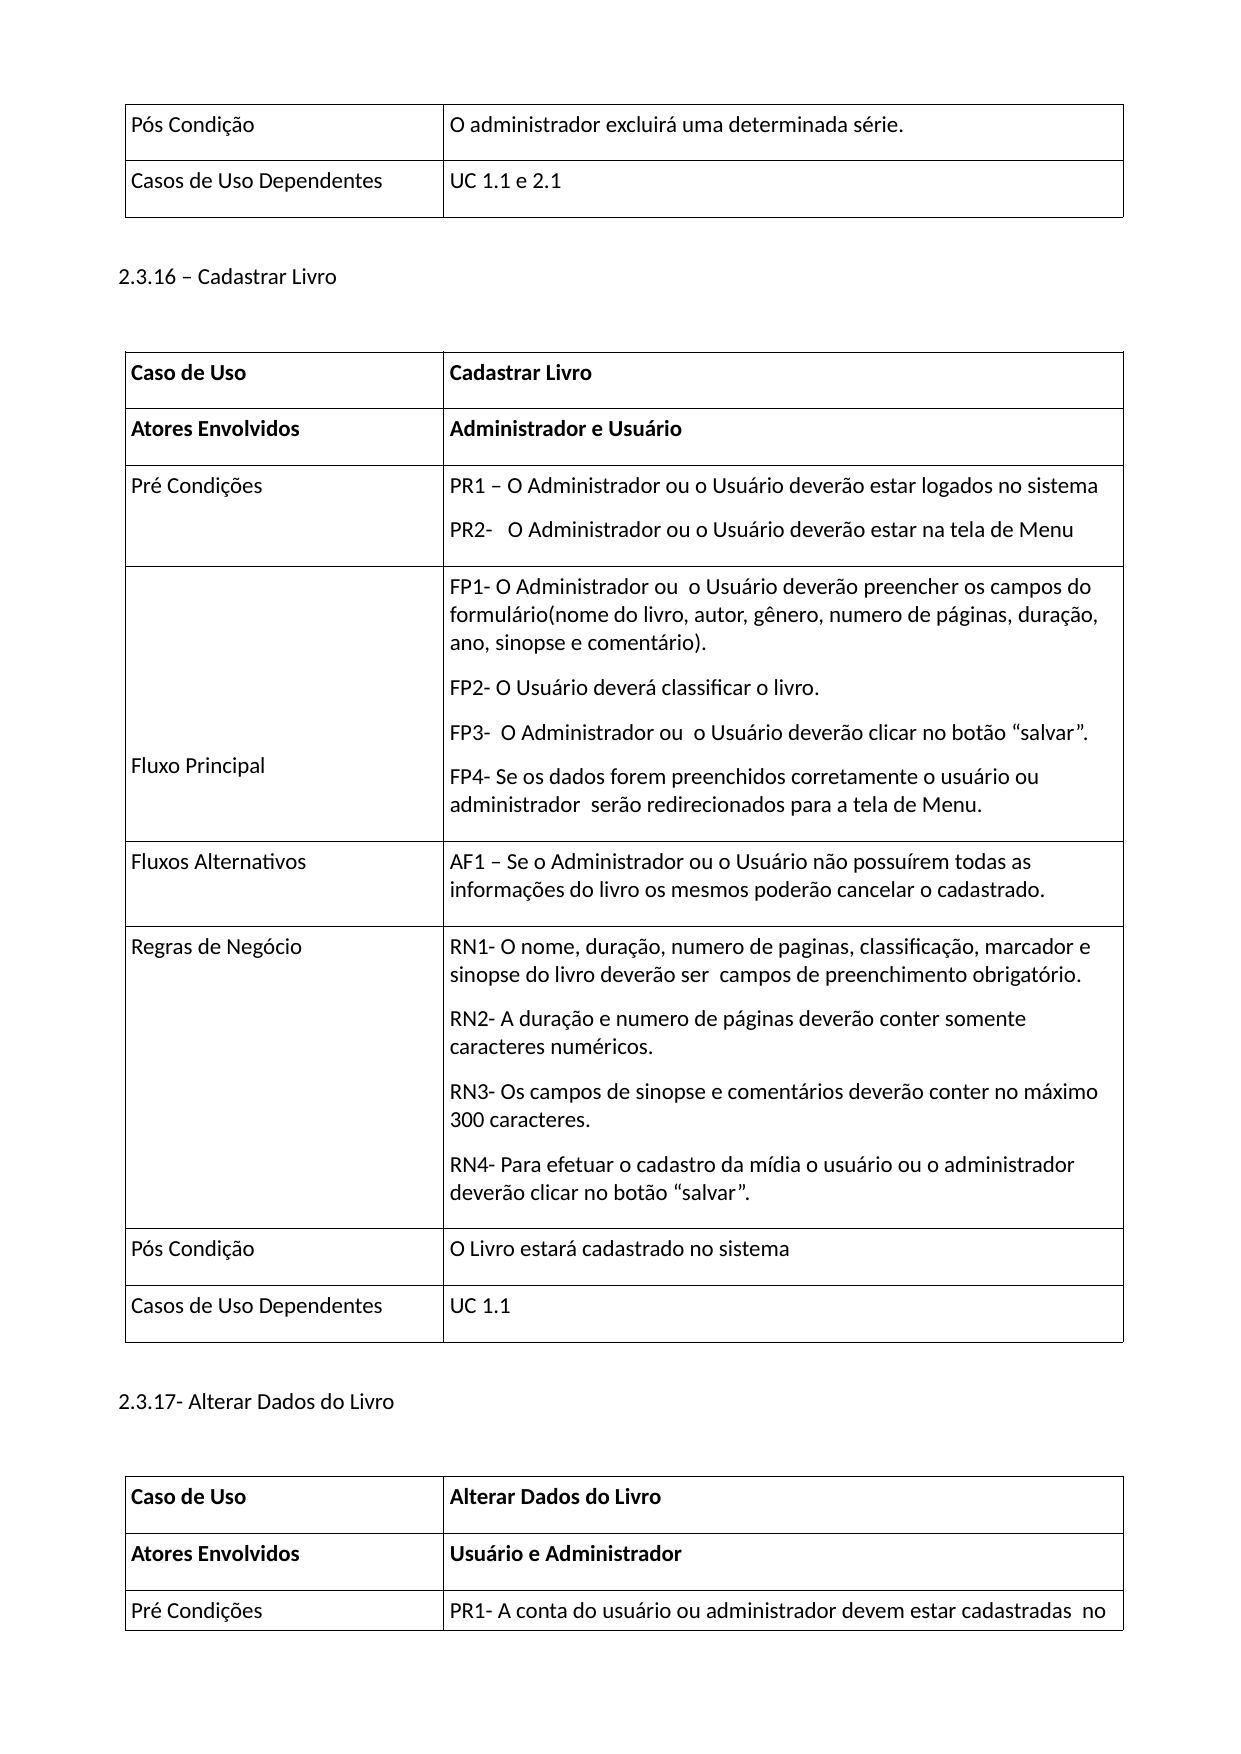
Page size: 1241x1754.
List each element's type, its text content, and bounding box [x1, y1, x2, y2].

table_cell Administrador e Usuário [444, 409, 1123, 465]
table_header Caso de Uso [126, 1477, 443, 1533]
text 2.3.17- Alterar Dados do Livro [118, 1387, 1122, 1415]
table_cell O Livro estará cadastrado no sistema [444, 1229, 1123, 1285]
table_cell Pós Condição [126, 105, 443, 160]
table_cell Fluxo Principal [126, 567, 443, 841]
table_cell FP1- O Administrador ou o Usuário deverão preencher os campos do formulário(nome do livro, autor, gênero, numero de páginas, duração, ano, sinopse e comentário). FP2- O Usuário deverá classificar o livro. FP3- O Administrador ou o Usuário deverão clicar no botão “salvar”. FP4- Se os dados forem preenchidos corretamente o usuário ou administrador serão redirecionados para a tela de Menu. [444, 567, 1123, 841]
table_header Alterar Dados do Livro [444, 1477, 1123, 1533]
table_cell Casos de Uso Dependentes [126, 161, 443, 217]
table_cell UC 1.1 [444, 1286, 1123, 1342]
table_cell Atores Envolvidos [126, 1534, 443, 1589]
table_header Caso de Uso [126, 353, 443, 408]
table_cell PR1 – O Administrador ou o Usuário deverão estar logados no sistema PR2- O Administrador ou o Usuário deverão estar na tela de Menu [444, 466, 1123, 566]
table_cell Regras de Negócio [126, 927, 443, 1228]
table_cell Pré Condições [126, 466, 443, 566]
table_cell Pré Condições [126, 1591, 443, 1629]
table_header Cadastrar Livro [444, 353, 1123, 408]
table_cell Fluxos Alternativos [126, 842, 443, 926]
table_cell PR1- A conta do usuário ou administrador devem estar cadastradas no [444, 1591, 1123, 1629]
table_cell Casos de Uso Dependentes [126, 1286, 443, 1342]
table_cell Usuário e Administrador [444, 1534, 1123, 1589]
table_cell AF1 – Se o Administrador ou o Usuário não possuírem todas as informações do livro os mesmos poderão cancelar o cadastrado. [444, 842, 1123, 926]
table_cell Pós Condição [126, 1229, 443, 1285]
subtitle 2.3.16 – Cadastrar Livro [118, 262, 1122, 290]
table_cell RN1- O nome, duração, numero de paginas, classificação, marcador e sinopse do livro deverão ser campos de preenchimento obrigatório. RN2- A duração e numero de páginas deverão conter somente caracteres numéricos. RN3- Os campos de sinopse e comentários deverão conter no máximo 300 caracteres. RN4- Para efetuar o cadastro da mídia o usuário ou o administrador deverão clicar no botão “salvar”. [444, 927, 1123, 1228]
table_cell O administrador excluirá uma determinada série. [444, 105, 1123, 160]
table_cell Atores Envolvidos [126, 409, 443, 465]
table_cell UC 1.1 e 2.1 [444, 161, 1123, 217]
